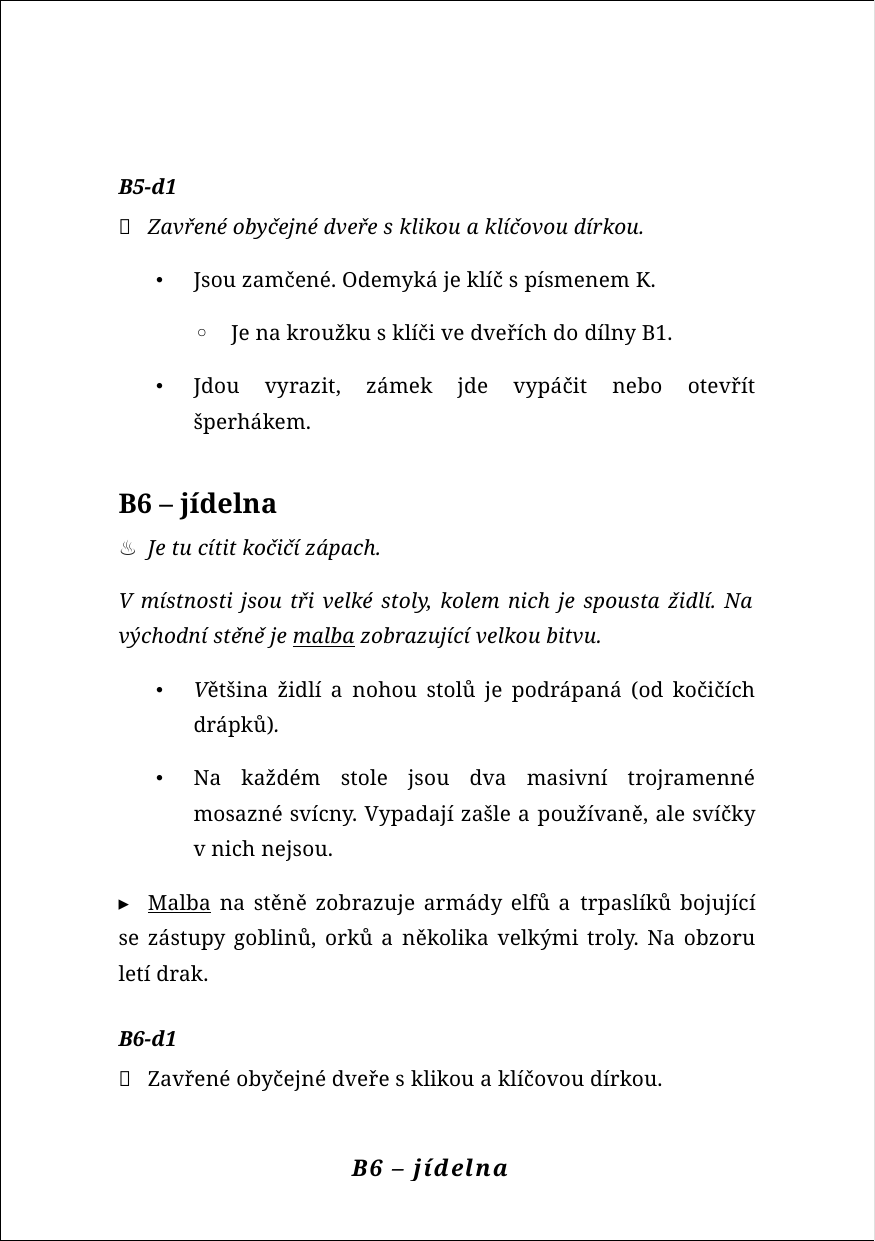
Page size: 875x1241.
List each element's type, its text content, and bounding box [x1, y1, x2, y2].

text 🚪 Zavřené obyčejné dveře s⁠ klikou a⁠ klíčovou dírkou. [118, 1064, 756, 1092]
list Jdou vyrazit, zámek jde vypáčit nebo otevřít šperhákem. [156, 372, 756, 436]
subtitle B6-d1 [118, 1024, 756, 1052]
text V⁠ místnosti jsou tři velké stoly, kolem nich je spousta židlí. Na východní stěně je malba zobrazující velkou bitvu. [118, 586, 756, 650]
subtitle B5-d1 [118, 172, 756, 200]
list Jsou zamčené. Odemyká je klíč s⁠ písmenem K. [156, 265, 756, 294]
text ♨ Je tu cítit kočičí zápach. [118, 533, 756, 561]
subtitle B6 – jídelna [118, 484, 756, 521]
text 🚪 Zavřené obyčejné dveře s⁠ klikou a⁠ klíčovou dírkou. [118, 212, 756, 240]
list Na každém stole jsou dva masivní trojramenné mosazné svícny. Vypadají zašle a⁠ používaně, ale svíčky v⁠ nich nejsou. [156, 763, 756, 863]
list Je na kroužku s⁠ klíči ve dveřích do dílny B1. [193, 318, 756, 347]
list Většina židlí a⁠ nohou stolů je podrápaná (od kočičích drápků). [156, 675, 756, 739]
text ▸ Malba na stěně zobrazuje armády elfů a⁠ trpaslíků bojující se zástupy goblinů, orků a⁠ několika velkými troly. Na obzoru letí drak. [118, 888, 756, 987]
